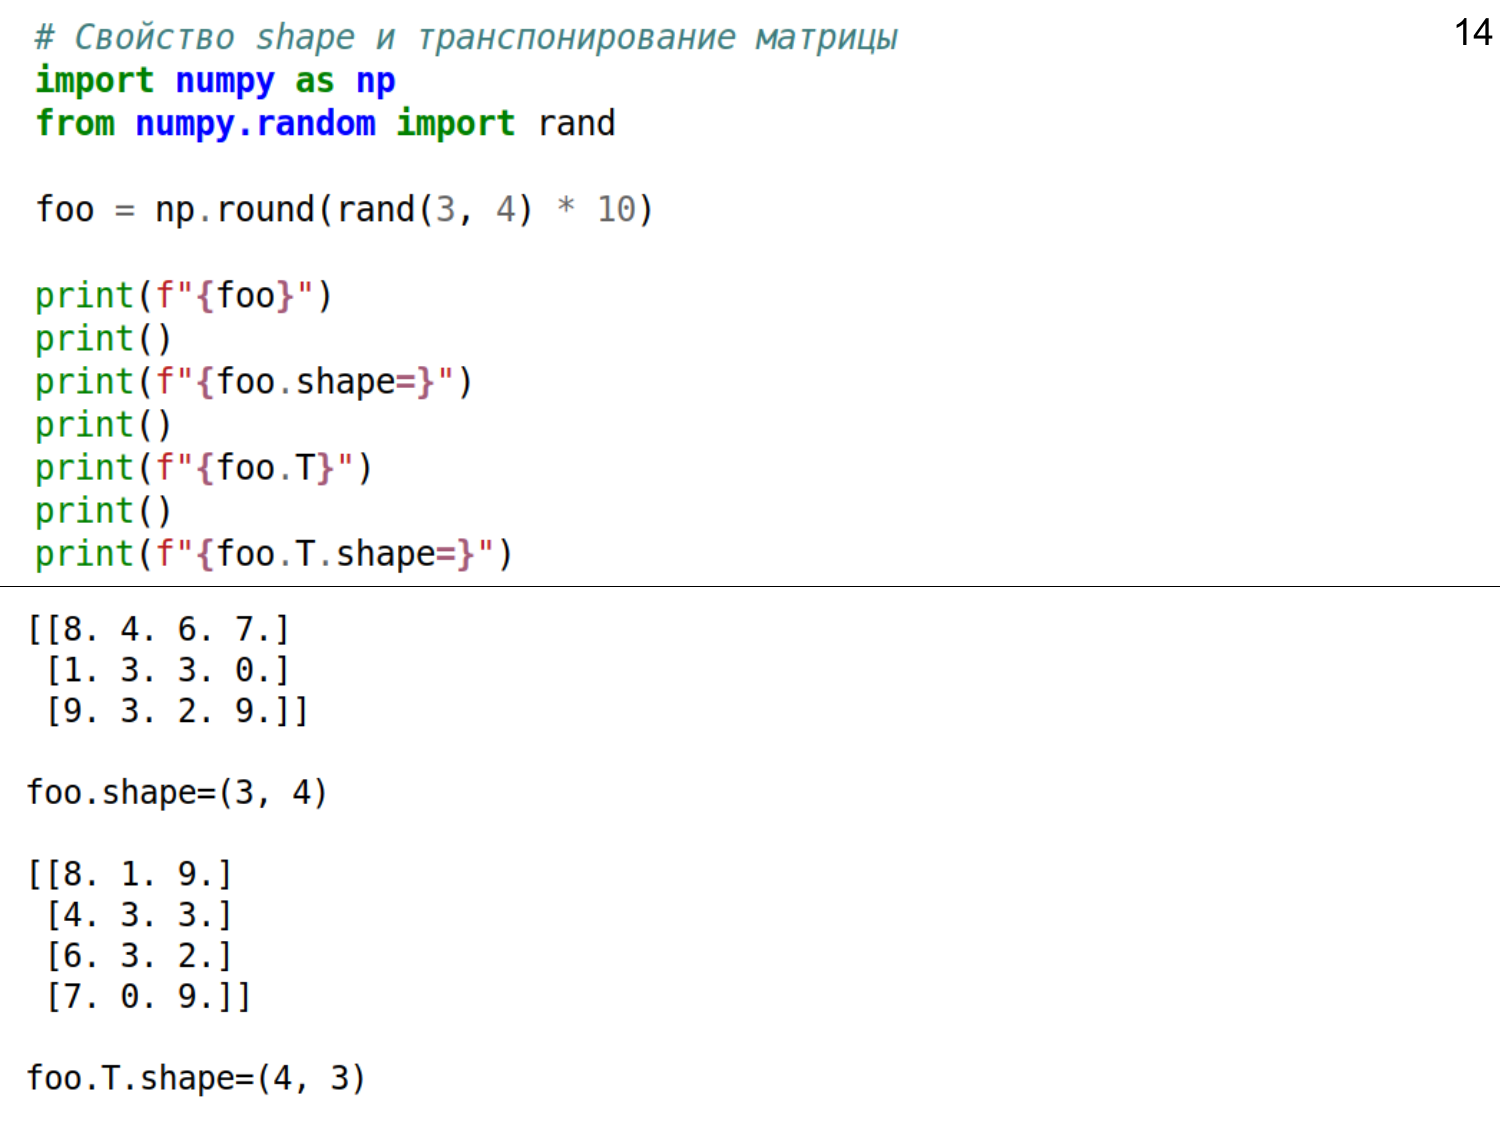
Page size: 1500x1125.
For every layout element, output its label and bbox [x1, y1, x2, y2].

picture [18, 604, 374, 1107]
picture [23, 12, 910, 586]
